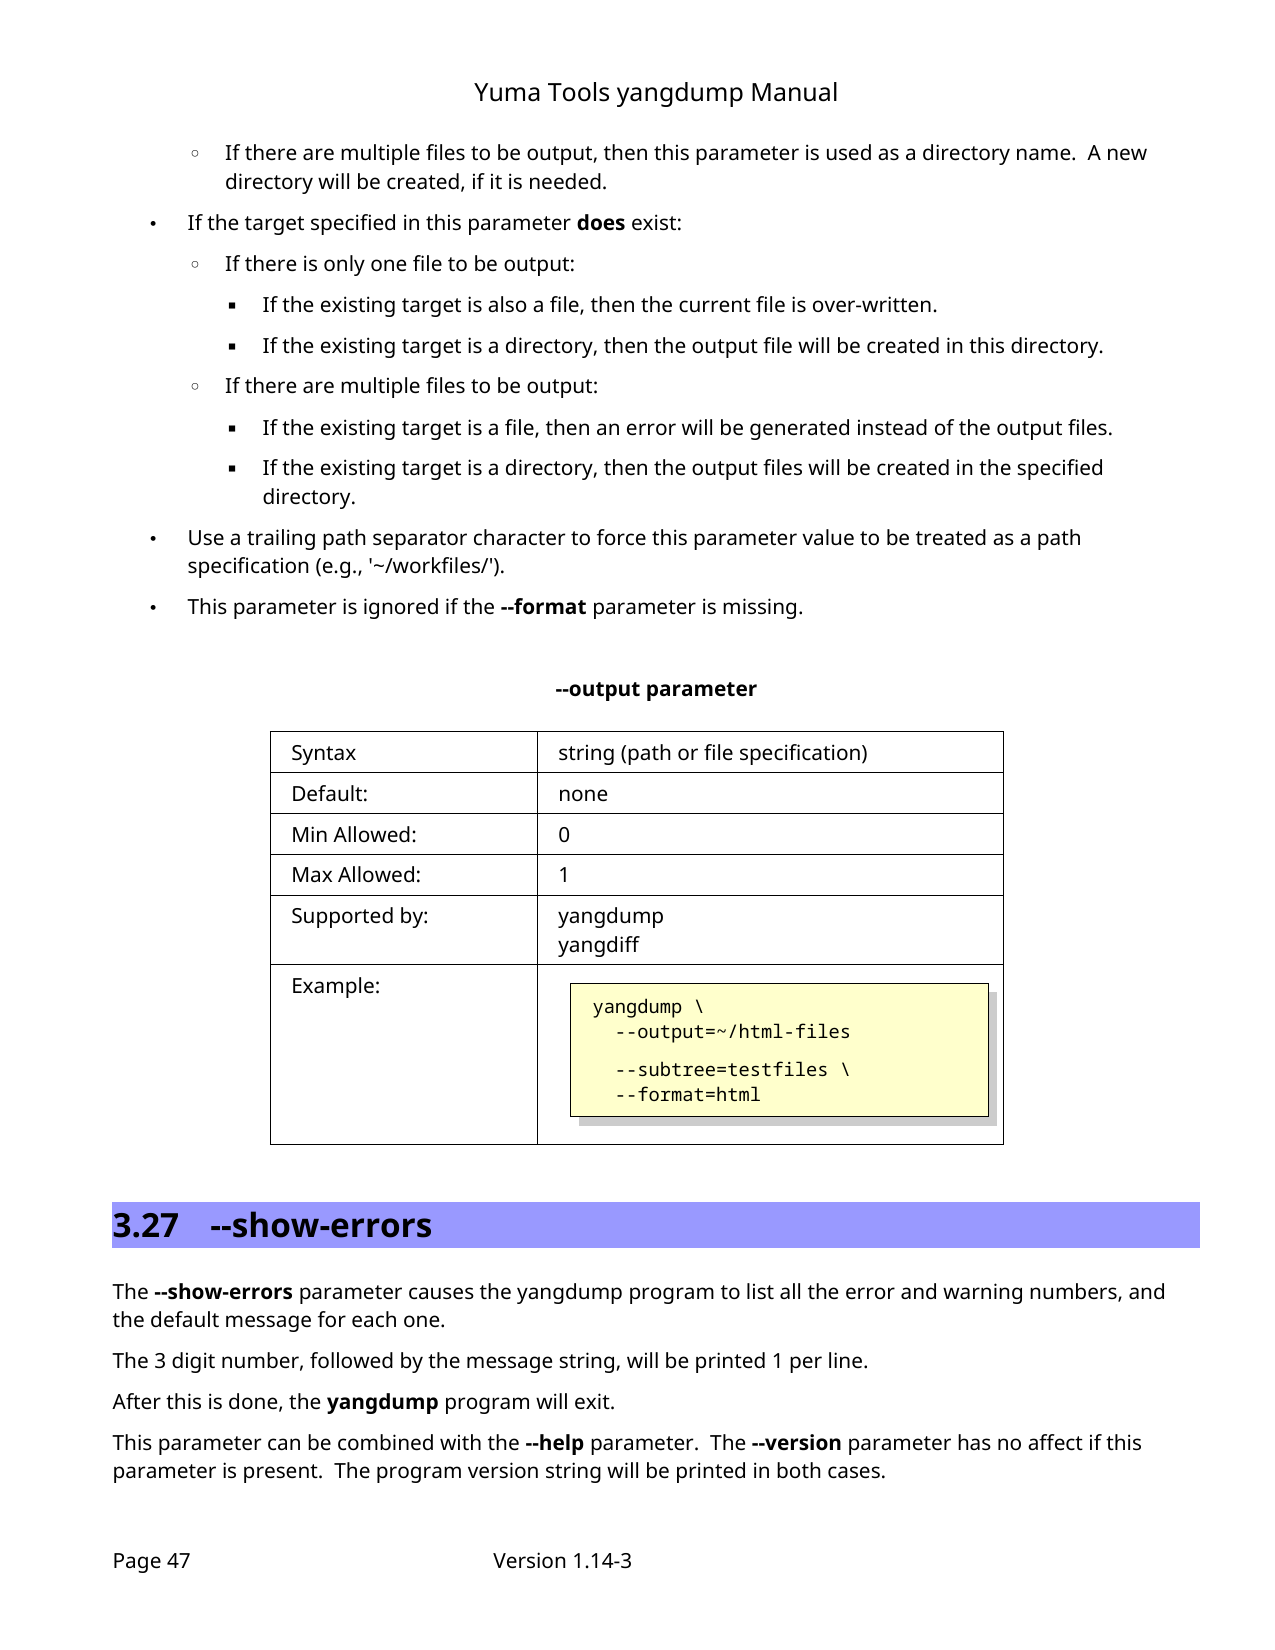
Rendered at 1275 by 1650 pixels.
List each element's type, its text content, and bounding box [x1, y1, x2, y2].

table_cell Example: [271, 965, 537, 1144]
table_cell Max Allowed: [271, 855, 537, 895]
table_cell none [538, 773, 1003, 813]
subtitle --output parameter [127, 674, 1185, 703]
text After this is done, the yangdump program will exit. [112, 1387, 1200, 1416]
list If there are multiple files to be output: [187, 372, 1200, 400]
list If there are multiple files to be output, then this parameter is used as a directory name. A new directory will be created, if it is needed. [187, 138, 1200, 195]
list If there is only one file to be output: [187, 249, 1200, 277]
text The 3 digit number, followed by the message string, will be printed 1 per line. [112, 1346, 1200, 1375]
subtitle --show-errors [112, 1202, 1200, 1248]
list If the existing target is a directory, then the output files will be created in the specified directory. [225, 453, 1200, 510]
table_cell 0 [538, 814, 1003, 854]
text This parameter can be combined with the --help parameter. The --version parameter has no affect if this parameter is present. The program version string will be printed in both cases. [112, 1428, 1200, 1485]
table_cell 1 [538, 855, 1003, 895]
list If the existing target is a file, then an error will be generated instead of the output files. [225, 413, 1200, 441]
list If the existing target is also a file, then the current file is over-written. [225, 290, 1200, 318]
list If the existing target is a directory, then the output file will be created in this directory. [225, 331, 1200, 359]
table_header Syntax [271, 732, 537, 772]
table_cell Min Allowed: [271, 814, 537, 854]
list This parameter is ignored if the --format parameter is missing. [150, 592, 1200, 621]
table_cell yangdump \ --output=~/html-files --subtree=testfiles \ --format=html [538, 965, 1003, 1144]
table_cell yangdump yangdiff [538, 896, 1003, 964]
table_cell Supported by: [271, 896, 537, 964]
table_header string (path or file specification) [538, 732, 1003, 772]
list Use a trailing path separator character to force this parameter value to be treated as a path specification (e.g., '~/workfiles/'). [150, 523, 1200, 580]
table_cell Default: [271, 773, 537, 813]
text The --show-errors parameter causes the yangdump program to list all the error and warning numbers, and the default message for each one. [112, 1277, 1200, 1334]
list If the target specified in this parameter does exist: [150, 208, 1200, 236]
